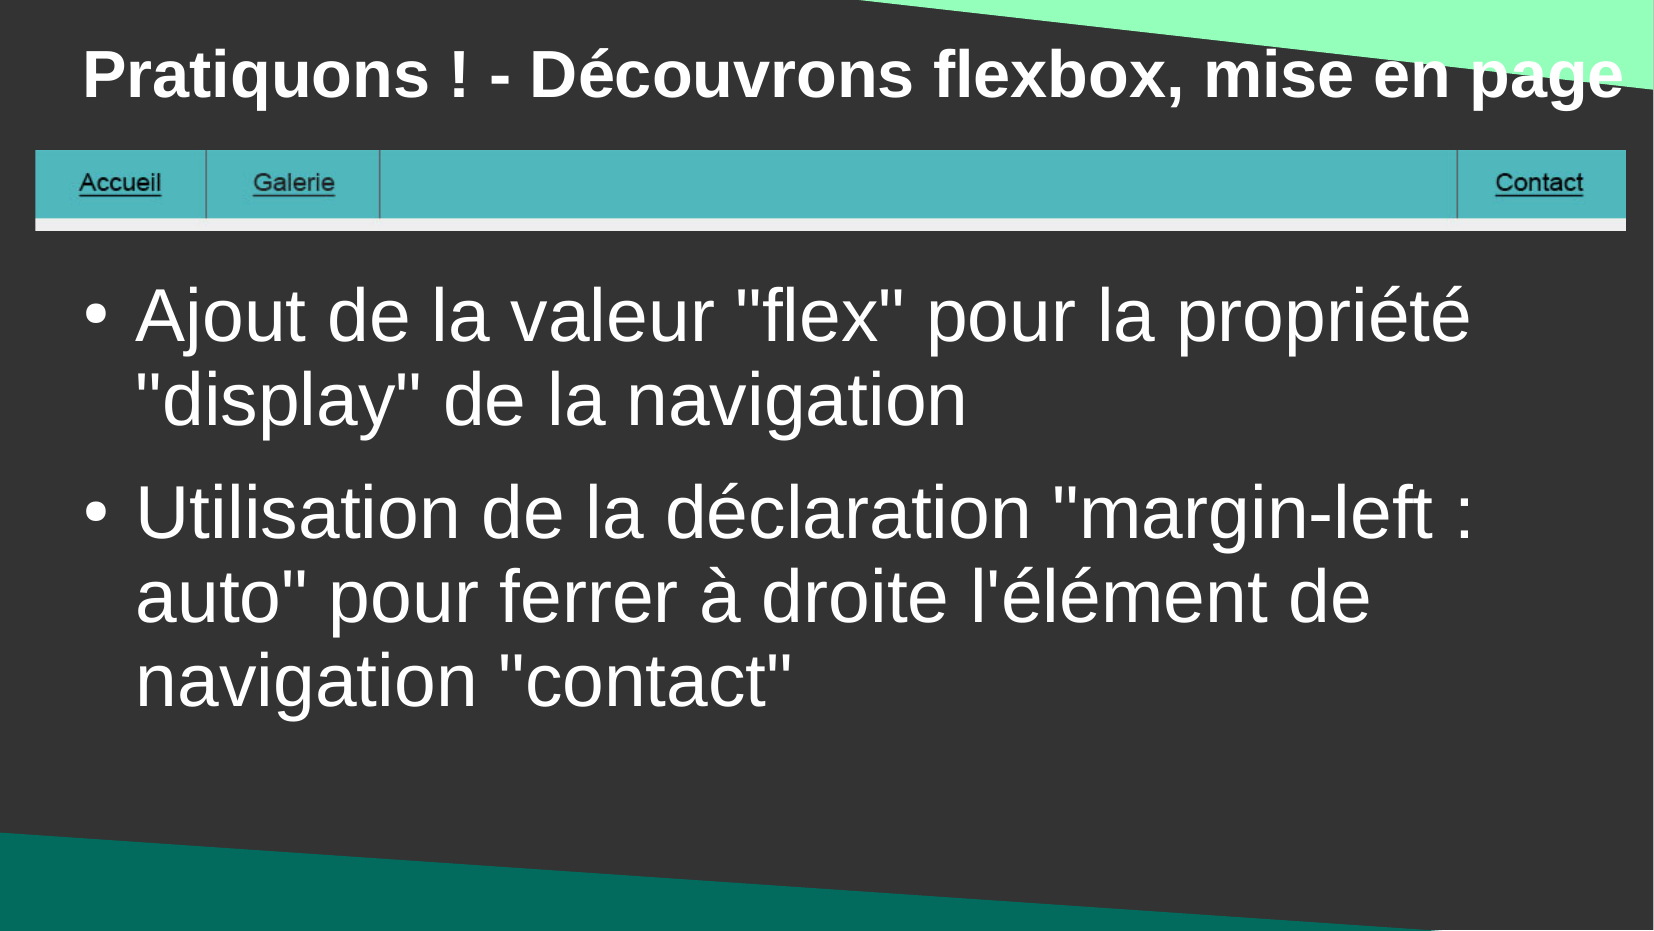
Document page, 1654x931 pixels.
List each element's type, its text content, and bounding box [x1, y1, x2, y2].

text_box [858, 0, 1654, 90]
list Ajout de la valeur "flex" pour la propriété "display" de la navigation Utilisation de la déclaration "margin-left : auto" pour ferrer à droite l'élément de navigation "contact" [64, 273, 1589, 807]
picture [35, 150, 1626, 231]
title Pratiquons ! - Découvrons flexbox, mise en page [82, 37, 1630, 112]
